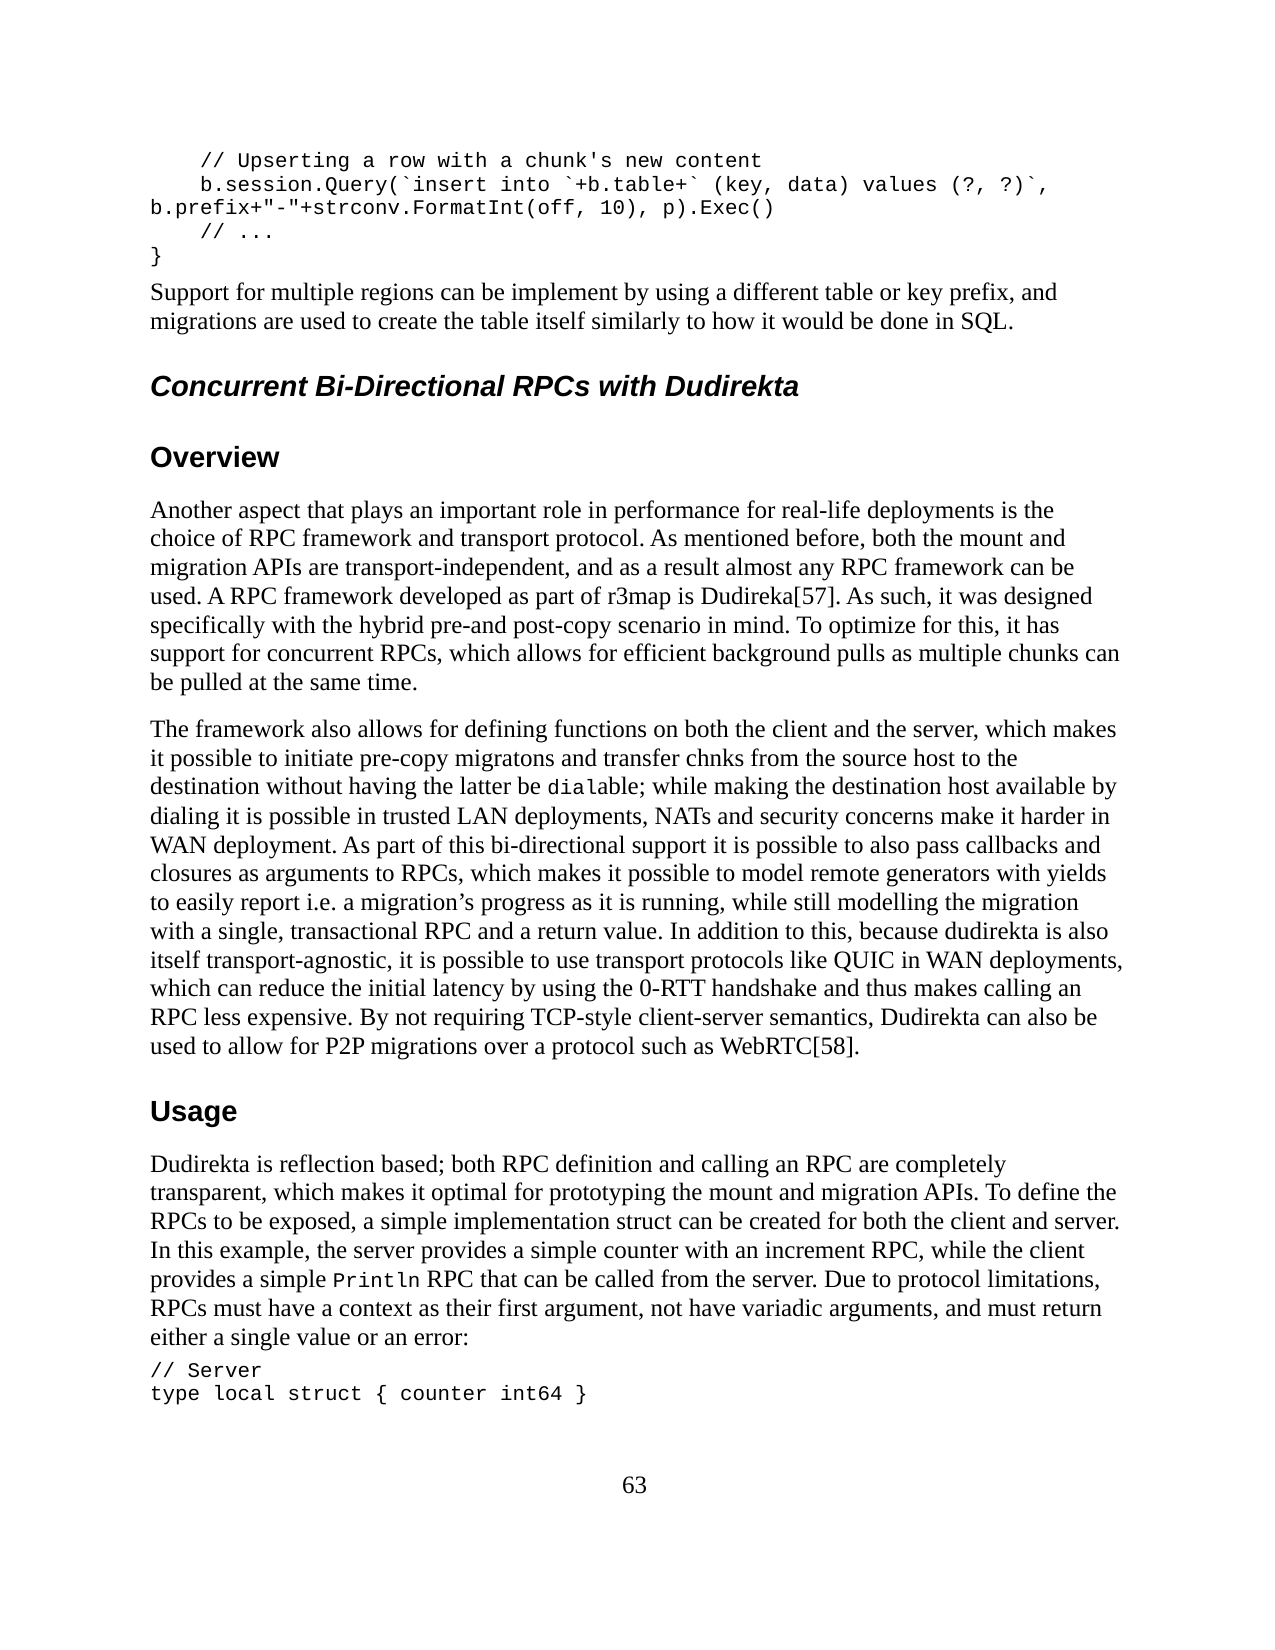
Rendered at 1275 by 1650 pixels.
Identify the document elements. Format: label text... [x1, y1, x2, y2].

text b.session.Query(`insert into `+b.table+` (key, data) values (?, ?)`, b.prefix+"-"+strconv.FormatInt(off, 10), p).Exec() [150, 174, 1125, 221]
text // Server [150, 1360, 1125, 1383]
text // ... [150, 221, 1125, 244]
text Another aspect that plays an important role in performance for real-life deployments is the choice of RPC framework and transport protocol. As mentioned before, both the mount and migration APIs are transport-independent, and as a result almost any RPC framework can be used. A RPC framework developed as part of r3map is Dudireka[57]. As such, it was designed specifically with the hybrid pre-and post-copy scenario in mind. To optimize for this, it has support for concurrent RPCs, which allows for efficient background pulls as multiple chunks can be pulled at the same time. [150, 495, 1125, 696]
text type local struct { counter int64 } [150, 1383, 1125, 1407]
text The framework also allows for defining functions on both the client and the server, which makes it possible to initiate pre-copy migratons and transfer chnks from the source host to the destination without having the latter be dialable; while making the destination host available by dialing it is possible in trusted LAN deployments, NATs and security concerns make it harder in WAN deployment. As part of this bi-directional support it is possible to also pass callbacks and closures as arguments to RPCs, which makes it possible to model remote generators with yields to easily report i.e. a migration’s progress as it is running, while still modelling the migration with a single, transactional RPC and a return value. In addition to this, because dudirekta is also itself transport-agnostic, it is possible to use transport protocols like QUIC in WAN deployments, which can reduce the initial latency by using the 0-RTT handshake and thus makes calling an RPC less expensive. By not requiring TCP-style client-server semantics, Dudirekta can also be used to allow for P2P migrations over a protocol such as WebRTC[58]. [150, 714, 1125, 1060]
subtitle Usage [150, 1094, 1125, 1127]
text Dudirekta is reflection based; both RPC definition and calling an RPC are completely transparent, which makes it optimal for prototyping the mount and migration APIs. To define the RPCs to be exposed, a simple implementation struct can be created for both the client and server. In this example, the server provides a simple counter with an increment RPC, while the client provides a simple Println RPC that can be called from the server. Due to protocol limitations, RPCs must have a context as their first argument, not have variadic arguments, and must return either a single value or an error: [150, 1149, 1125, 1351]
subtitle Concurrent Bi-Directional RPCs with Dudirekta [150, 369, 1125, 402]
text // Upserting a row with a chunk's new content [150, 150, 1125, 174]
subtitle Overview [150, 440, 1125, 473]
text Support for multiple regions can be implement by using a different table or key prefix, and migrations are used to create the table itself similarly to how it would be done in SQL. [150, 277, 1125, 335]
text } [150, 244, 1125, 268]
